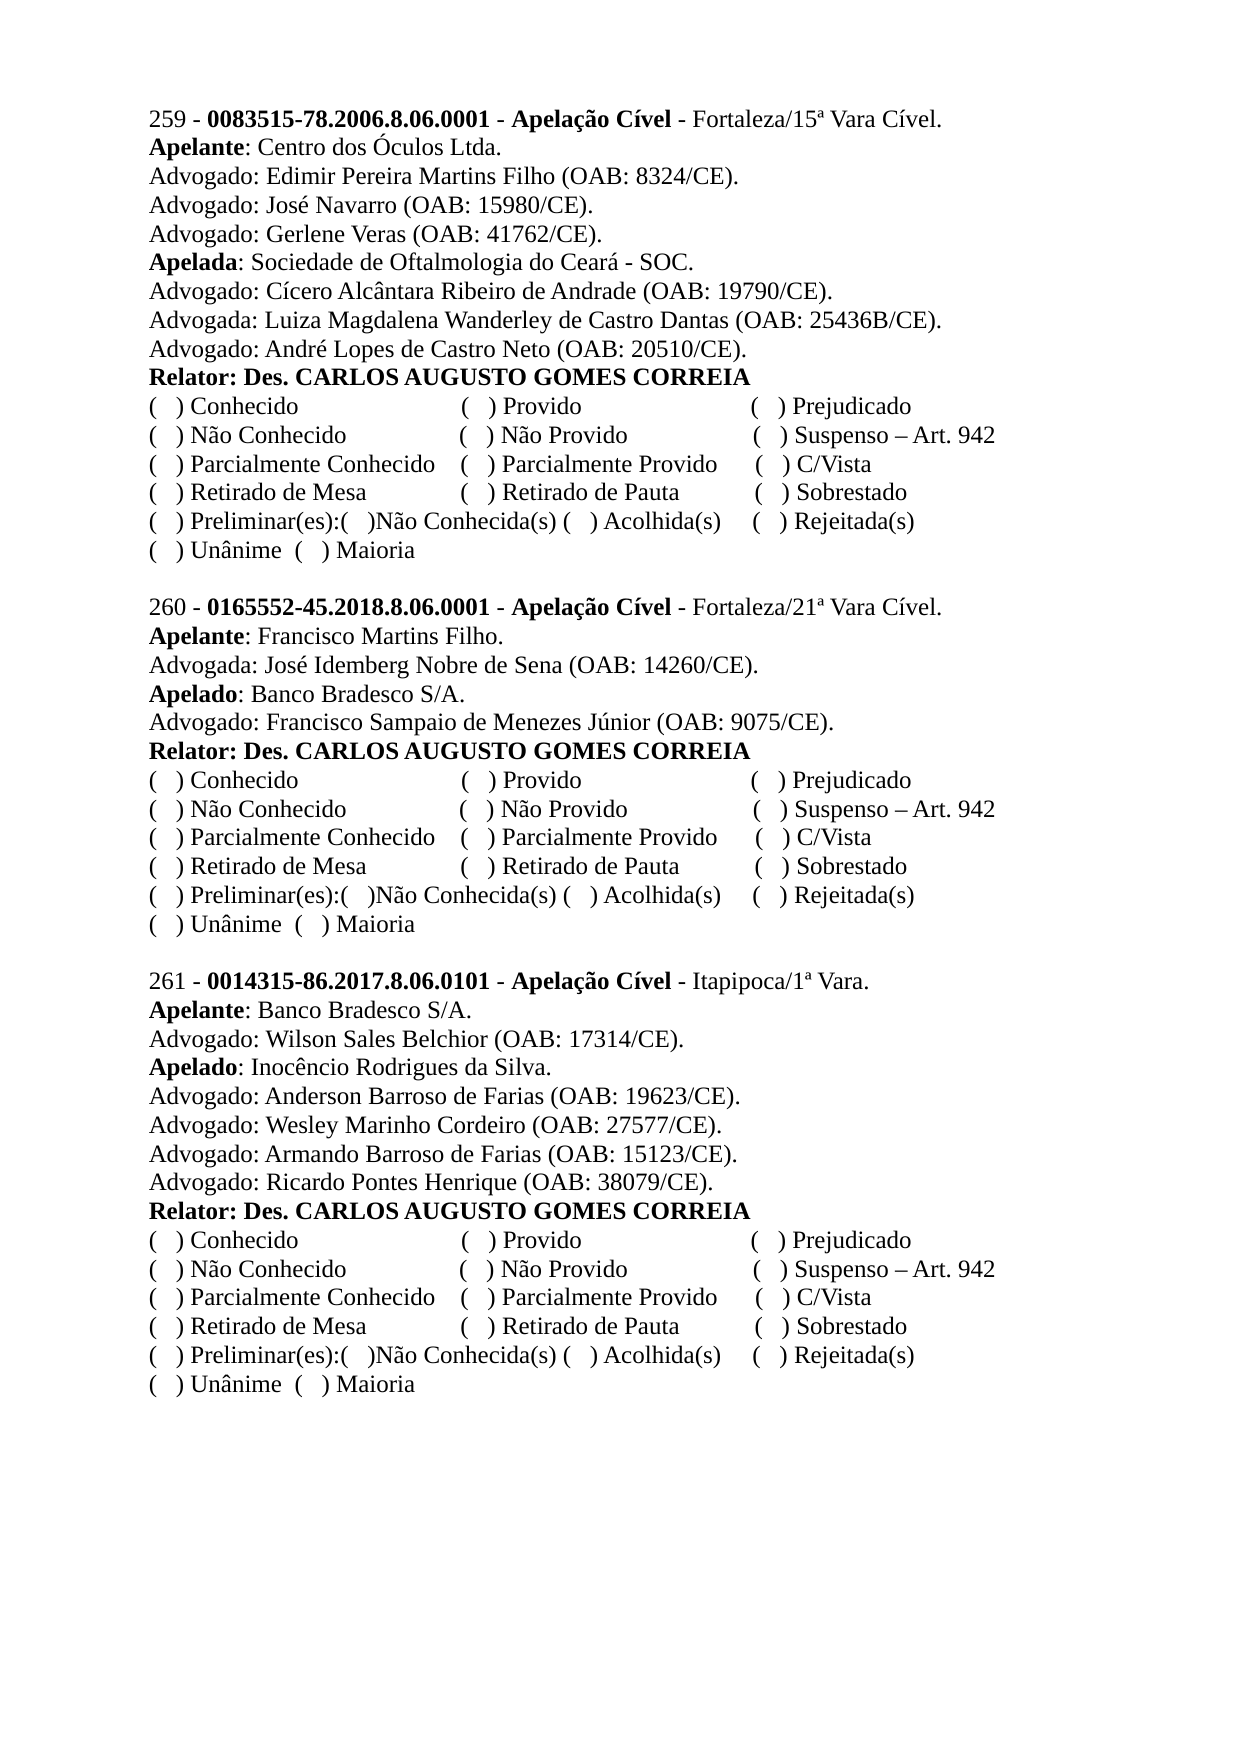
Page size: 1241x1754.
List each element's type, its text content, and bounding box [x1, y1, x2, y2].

text ( ) Unânime ( ) Maioria [148, 1369, 1158, 1397]
text Advogado: Francisco Sampaio de Menezes Júnior (OAB: 9075/CE). [148, 707, 1141, 736]
text Apelante: Francisco Martins Filho. [148, 621, 1141, 650]
text Apelada: Sociedade de Oftalmologia do Ceará - SOC. [148, 247, 1141, 276]
text ( ) Parcialmente Conhecido ( ) Parcialmente Provido ( ) C/Vista [148, 822, 1158, 851]
text Apelante: Banco Bradesco S/A. [148, 995, 1141, 1024]
text ( ) Não Conhecido ( ) Não Provido ( ) Suspenso – Art. 942 [148, 794, 1158, 822]
text ( ) Não Conhecido ( ) Não Provido ( ) Suspenso – Art. 942 [148, 1254, 1158, 1282]
text Relator: Des. CARLOS AUGUSTO GOMES CORREIA [148, 1196, 1141, 1225]
text Advogado: Cícero Alcântara Ribeiro de Andrade (OAB: 19790/CE). [148, 276, 1141, 305]
text 259 - 0083515-78.2006.8.06.0001 - Apelação Cível - Fortaleza/15ª Vara Cível. [148, 104, 1141, 132]
text ( ) Parcialmente Conhecido ( ) Parcialmente Provido ( ) C/Vista [148, 1282, 1158, 1311]
text Advogado: André Lopes de Castro Neto (OAB: 20510/CE). [148, 334, 1141, 362]
text ( ) Preliminar(es):( )Não Conhecida(s) ( ) Acolhida(s) ( ) Rejeitada(s) [148, 880, 1158, 909]
text ( ) Unânime ( ) Maioria [148, 535, 1158, 564]
text Advogado: Wilson Sales Belchior (OAB: 17314/CE). [148, 1024, 1141, 1052]
text Advogado: Gerlene Veras (OAB: 41762/CE). [148, 219, 1141, 247]
text ( ) Retirado de Mesa ( ) Retirado de Pauta ( ) Sobrestado [148, 477, 1158, 506]
text ( ) Preliminar(es):( )Não Conhecida(s) ( ) Acolhida(s) ( ) Rejeitada(s) [148, 1340, 1158, 1369]
text Advogado: Anderson Barroso de Farias (OAB: 19623/CE). [148, 1081, 1141, 1110]
text Advogada: José Idemberg Nobre de Sena (OAB: 14260/CE). [148, 650, 1141, 679]
text 260 - 0165552-45.2018.8.06.0001 - Apelação Cível - Fortaleza/21ª Vara Cível. [148, 592, 1141, 621]
text Advogado: Ricardo Pontes Henrique (OAB: 38079/CE). [148, 1167, 1141, 1196]
text Relator: Des. CARLOS AUGUSTO GOMES CORREIA [148, 736, 1141, 765]
text ( ) Conhecido ( ) Provido ( ) Prejudicado [148, 765, 1141, 794]
text Advogado: Wesley Marinho Cordeiro (OAB: 27577/CE). [148, 1110, 1141, 1139]
text Apelado: Inocêncio Rodrigues da Silva. [148, 1052, 1141, 1081]
text ( ) Retirado de Mesa ( ) Retirado de Pauta ( ) Sobrestado [148, 851, 1158, 880]
text Advogado: Armando Barroso de Farias (OAB: 15123/CE). [148, 1139, 1141, 1167]
text 261 - 0014315-86.2017.8.06.0101 - Apelação Cível - Itapipoca/1ª Vara. [148, 966, 1141, 995]
text ( ) Parcialmente Conhecido ( ) Parcialmente Provido ( ) C/Vista [148, 449, 1158, 477]
text ( ) Conhecido ( ) Provido ( ) Prejudicado [148, 391, 1141, 420]
text ( ) Retirado de Mesa ( ) Retirado de Pauta ( ) Sobrestado [148, 1311, 1158, 1340]
text Advogada: Luiza Magdalena Wanderley de Castro Dantas (OAB: 25436B/CE). [148, 305, 1141, 334]
text ( ) Conhecido ( ) Provido ( ) Prejudicado [148, 1225, 1141, 1254]
text ( ) Unânime ( ) Maioria [148, 909, 1158, 937]
text Apelado: Banco Bradesco S/A. [148, 679, 1141, 707]
text Advogado: Edimir Pereira Martins Filho (OAB: 8324/CE). [148, 161, 1141, 190]
text ( ) Não Conhecido ( ) Não Provido ( ) Suspenso – Art. 942 [148, 420, 1158, 449]
text ( ) Preliminar(es):( )Não Conhecida(s) ( ) Acolhida(s) ( ) Rejeitada(s) [148, 506, 1158, 535]
text Relator: Des. CARLOS AUGUSTO GOMES CORREIA [148, 362, 1141, 391]
text Apelante: Centro dos Óculos Ltda. [148, 132, 1141, 161]
text Advogado: José Navarro (OAB: 15980/CE). [148, 190, 1141, 219]
